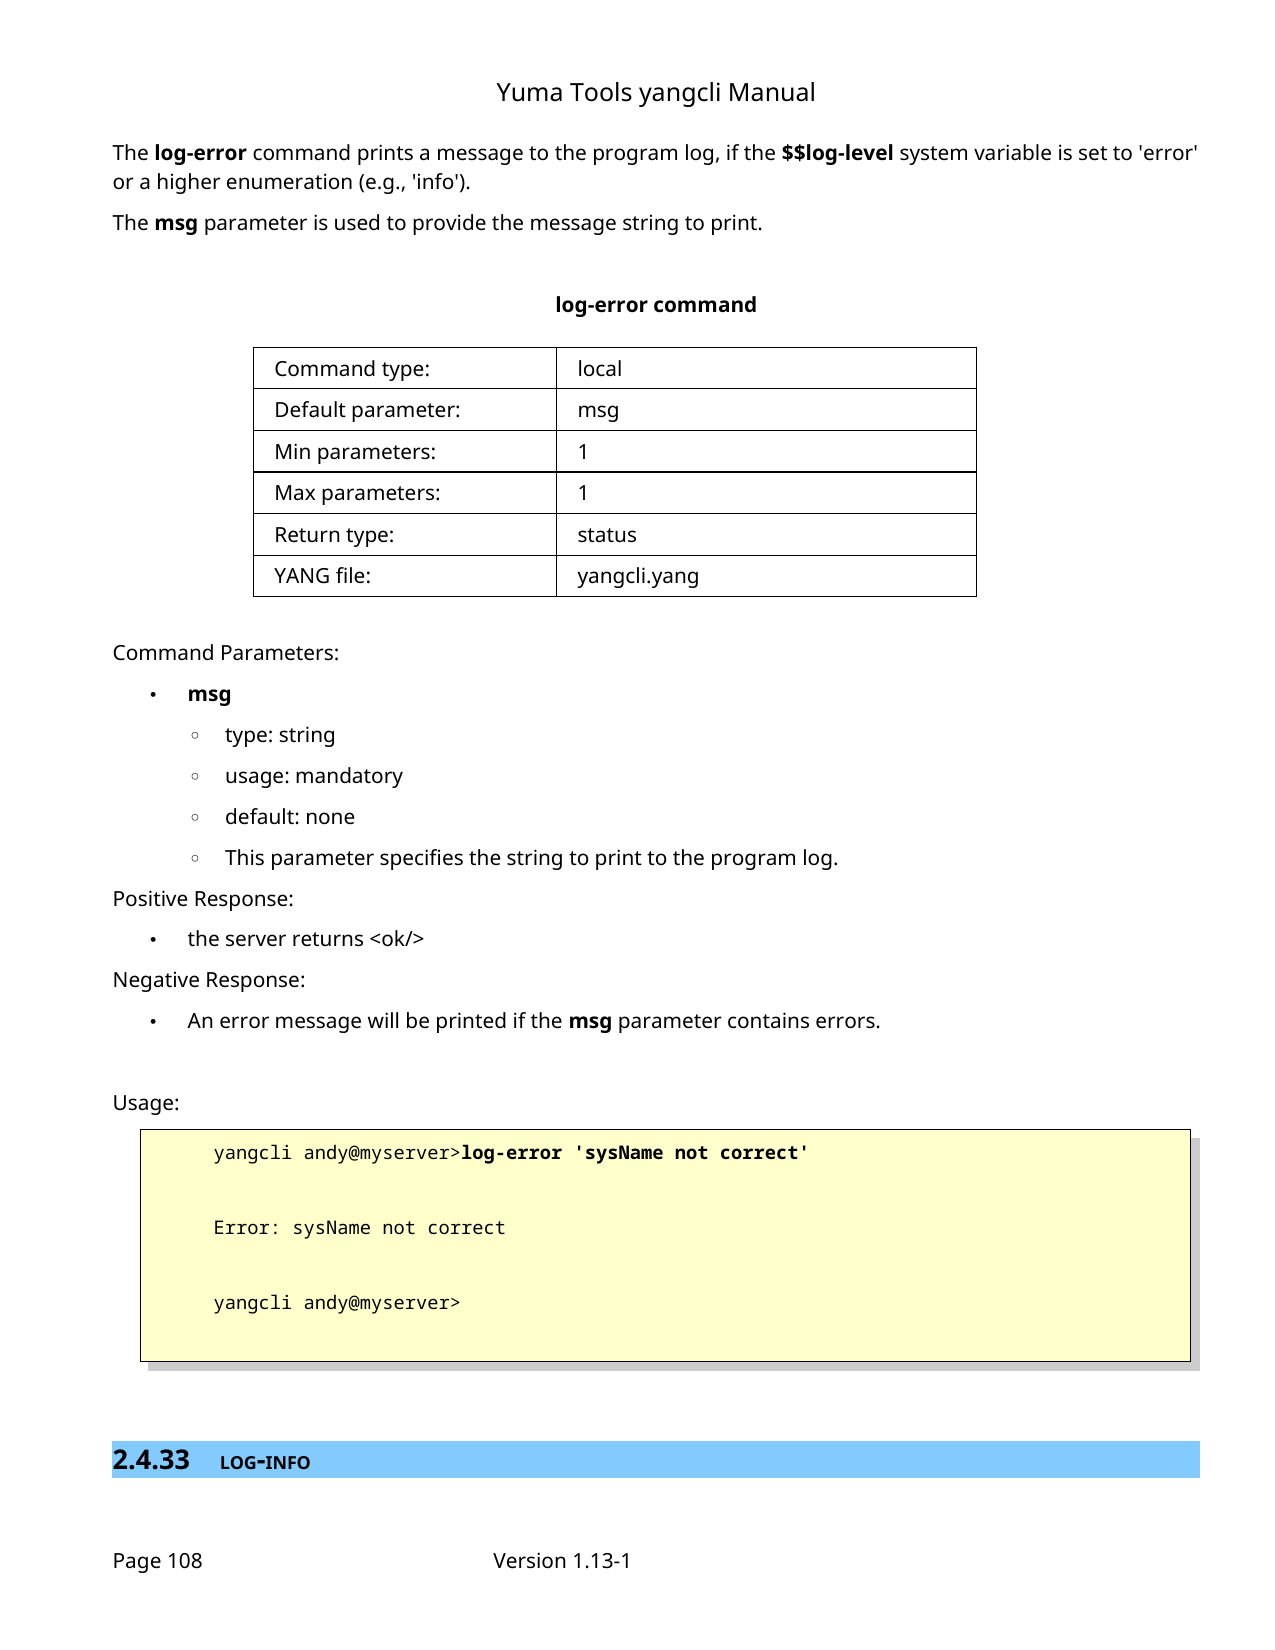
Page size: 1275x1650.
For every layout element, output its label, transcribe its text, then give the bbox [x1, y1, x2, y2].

table_cell 1 [557, 431, 976, 471]
table_cell Return type: [254, 514, 556, 554]
list type: string [187, 720, 1200, 748]
table_cell status [557, 514, 976, 554]
text Positive Response: [112, 884, 1200, 912]
text yangcli andy@myserver>log-error 'sysName not correct' [141, 1130, 1190, 1165]
text yangcli andy@myserver> [141, 1279, 1190, 1315]
subtitle log-info [112, 1441, 1200, 1478]
table_cell 1 [557, 473, 976, 513]
table_header Command type: [254, 348, 556, 388]
list usage: mandatory [187, 761, 1200, 789]
list default: none [187, 802, 1200, 830]
table_cell YANG file: [254, 556, 556, 596]
list the server returns <ok/> [150, 924, 1200, 953]
table_header local [557, 348, 976, 388]
list An error message will be printed if the msg parameter contains errors. [150, 1006, 1200, 1035]
table_cell yangcli.yang [557, 556, 976, 596]
text Negative Response: [112, 966, 1200, 994]
table_cell Default parameter: [254, 389, 556, 430]
text Usage: [112, 1088, 1200, 1117]
subtitle log-error command [127, 290, 1185, 318]
table_cell msg [557, 389, 976, 430]
table_cell Min parameters: [254, 431, 556, 471]
table_cell Max parameters: [254, 473, 556, 513]
list This parameter specifies the string to print to the program log. [187, 843, 1200, 871]
list msg [150, 679, 1200, 707]
text Error: sysName not correct [141, 1204, 1190, 1240]
text The msg parameter is used to provide the message string to print. [112, 208, 1200, 236]
text The log-error command prints a message to the program log, if the $$log-level system variable is set to 'error' or a higher enumeration (e.g., 'info'). [112, 138, 1200, 195]
text Command Parameters: [112, 638, 1200, 666]
